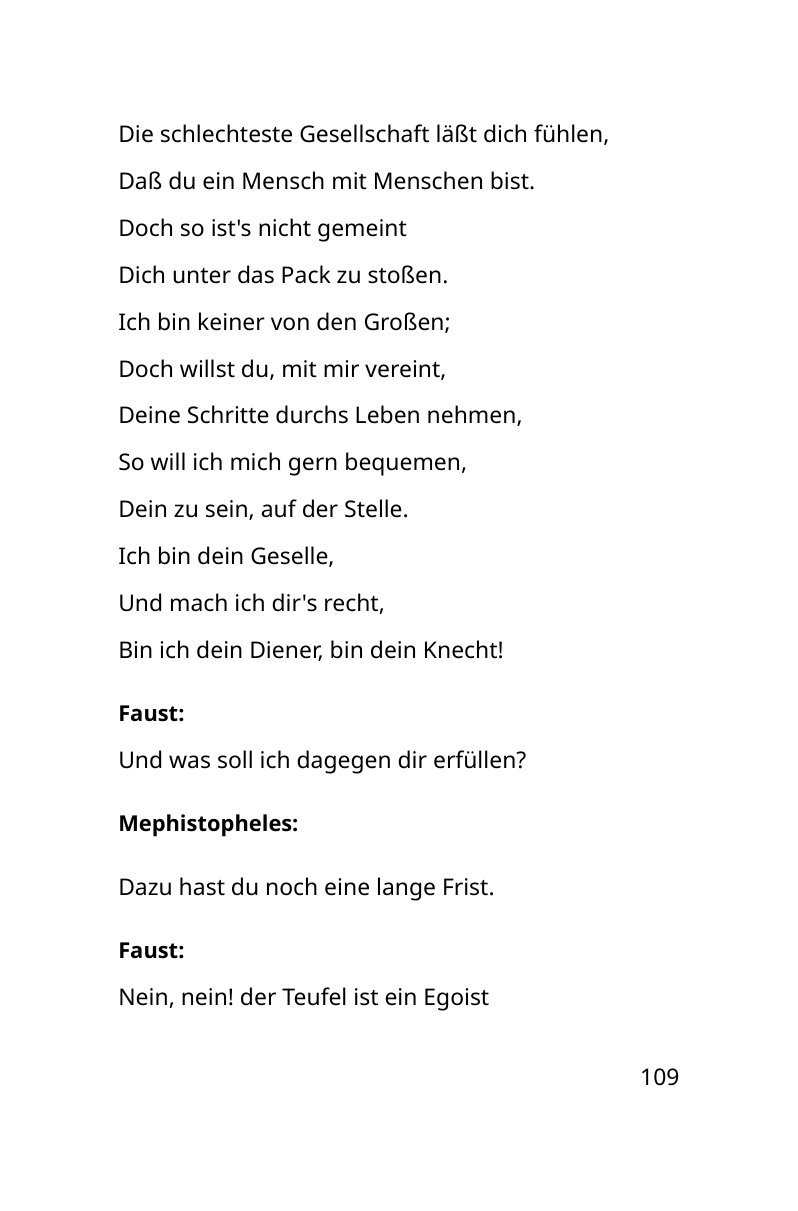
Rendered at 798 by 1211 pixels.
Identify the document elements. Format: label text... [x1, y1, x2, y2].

text Faust: Und was soll ich dagegen dir erfüllen? [118, 698, 679, 775]
text Die schlechteste Gesellschaft läßt dich fühlen, Daß du ein Mensch mit Menschen bist. Doch so ist's nicht gemeint Dich unter das Pack zu stoßen. Ich bin keiner von den Großen; Doch willst du, mit mir vereint, Deine Schritte durchs Leben nehmen, So will ich mich gern bequemen, Dein zu sein, auf der Stelle. Ich bin dein Geselle, Und mach ich dir's recht, Bin ich dein Diener, bin dein Knecht! [118, 118, 679, 665]
text Dazu hast du noch eine lange Frist. [118, 871, 679, 902]
text Faust: Nein, nein! der Teufel ist ein Egoist [118, 935, 679, 1012]
text Mephistopheles: [118, 808, 679, 838]
